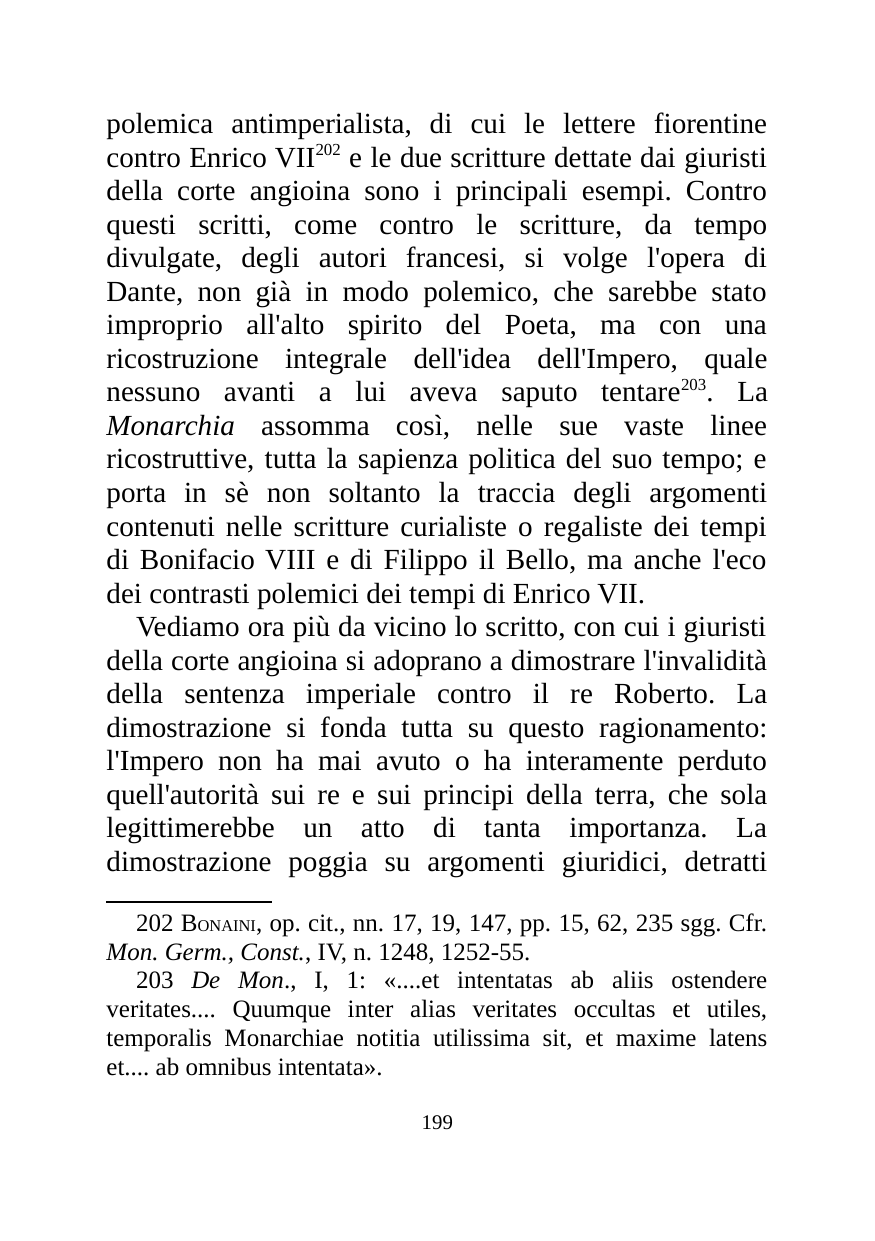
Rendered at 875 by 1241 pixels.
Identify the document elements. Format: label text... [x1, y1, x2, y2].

text Bonaini, op. cit., nn. 17, 19, 147, pp. 15, 62, 235 sgg. Cfr. Mon. Germ., Const., IV, n. 1248, 1252-55. [106, 908, 768, 965]
text Vediamo ora più da vicino lo scritto, con cui i giuristi della corte angioina si adoprano a dimostrare l'invalidità della sentenza imperiale contro il re Roberto. La dimostrazione si fonda tutta su questo ragionamento: l'Impero non ha mai avuto o ha interamente perduto quell'autorità sui re e sui principi della terra, che sola legittimerebbe un atto di tanta importanza. La dimostrazione poggia su argomenti giuridici, detratti [106, 609, 768, 878]
text polemica antimperialista, di cui le lettere fiorentine contro Enrico VII e le due scritture dettate dai giuristi della corte angioina sono i principali esempi. Contro questi scritti, come contro le scritture, da tempo divulgate, degli autori francesi, si volge l'opera di Dante, non già in modo polemico, che sarebbe stato improprio all'alto spirito del Poeta, ma con una ricostruzione integrale dell'idea dell'Impero, quale nessuno avanti a lui aveva saputo tentare. La Monarchia assomma così, nelle sue vaste linee ricostruttive, tutta la sapienza politica del suo tempo; e porta in sè non soltanto la traccia degli argomenti contenuti nelle scritture curialiste o regaliste dei tempi di Bonifacio VIII e di Filippo il Bello, ma anche l'eco dei contrasti polemici dei tempi di Enrico VII. [106, 106, 768, 609]
text De Mon., I, 1: «....et intentatas ab aliis ostendere veritates.... Quumque inter alias veritates occultas et utiles, temporalis Monarchiae notitia utilissima sit, et maxime latens et.... ab omnibus intentata». [106, 965, 768, 1080]
